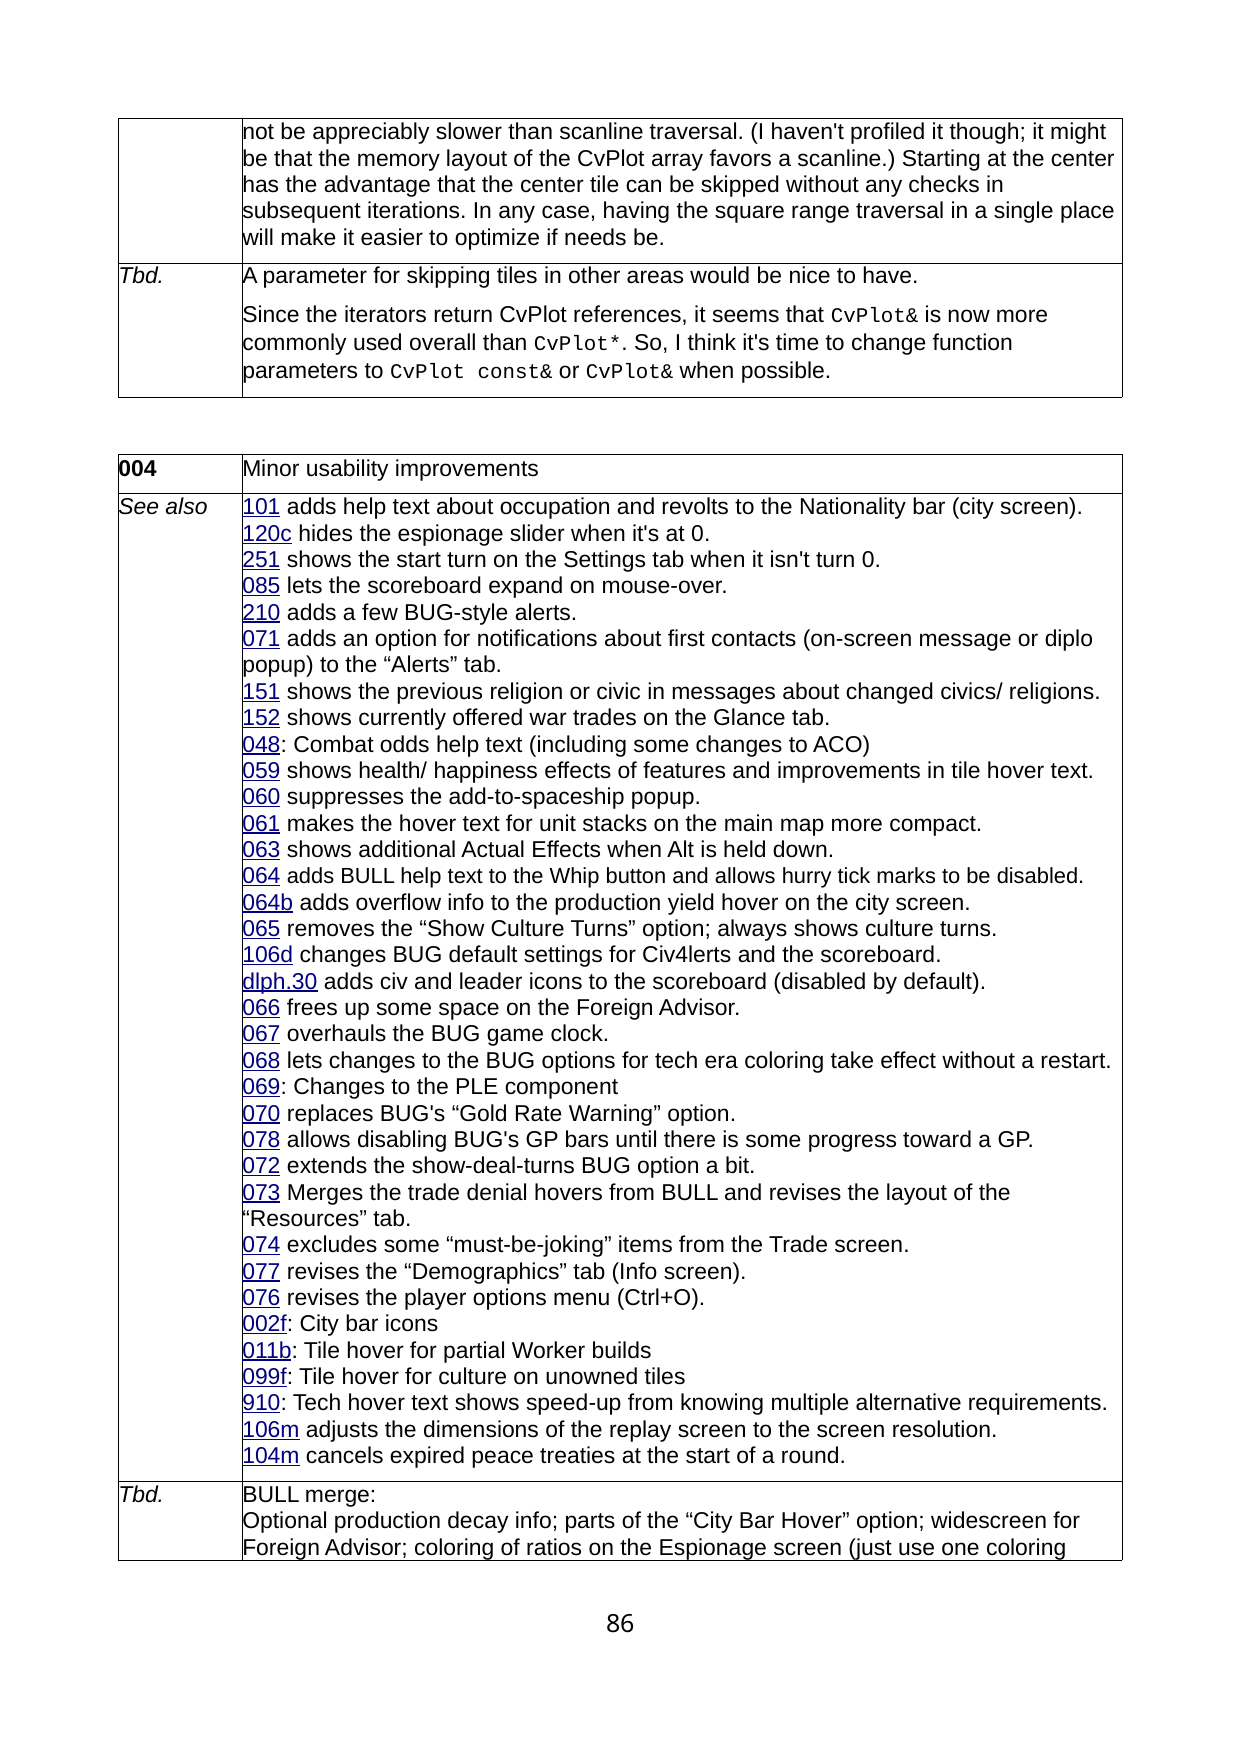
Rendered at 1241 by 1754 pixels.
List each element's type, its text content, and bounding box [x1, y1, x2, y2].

table_header Minor usability improvements [243, 455, 1122, 493]
table_cell [119, 119, 242, 262]
table_cell See also [119, 494, 242, 1481]
table_cell 101 adds help text about occupation and revolts to the Nationality bar (city screen). 120c hides the espionage slider when it's at 0. 251 shows the start turn on the Settings tab when it isn't turn 0. 085 lets the scoreboard expand on mouse-over. 210 adds a few BUG-style alerts. 071 adds an option for notifications about first contacts (on-screen message or diplo popup) to the “Alerts” tab. 151 shows the previous religion or civic in messages about changed civics/ religions. 152 shows currently offered war trades on the Glance tab. 048: Combat odds help text (including some changes to ACO) 059 shows health/ happiness effects of features and improvements in tile hover text. 060 suppresses the add-to-spaceship popup. 061 makes the hover text for unit stacks on the main map more compact. 063 shows additional Actual Effects when Alt is held down. 064 adds BULL help text to the Whip button and allows hurry tick marks to be disabled. 064b adds overflow info to the production yield hover on the city screen. 065 removes the “Show Culture Turns” option; always shows culture turns. 106d changes BUG default settings for Civ4lerts and the scoreboard. dlph.30 adds civ and leader icons to the scoreboard (disabled by default). 066 frees up some space on the Foreign Advisor. 067 overhauls the BUG game clock. 068 lets changes to the BUG options for tech era coloring take effect without a restart. 069: Changes to the PLE component 070 replaces BUG's “Gold Rate Warning” option. 078 allows disabling BUG's GP bars until there is some progress toward a GP. 072 extends the show-deal-turns BUG option a bit. 073 Merges the trade denial hovers from BULL and revises the layout of the “Resources” tab. 074 excludes some “must-be-joking” items from the Trade screen. 077 revises the “Demographics” tab (Info screen). 076 revises the player options menu (Ctrl+O). 002f: City bar icons 011b: Tile hover for partial Worker builds 099f: Tile hover for culture on unowned tiles 910: Tech hover text shows speed-up from knowing multiple alternative requirements. 106m adjusts the dimensions of the replay screen to the screen resolution. 104m cancels expired peace treaties at the start of a round. [243, 494, 1122, 1481]
table_header 004 [119, 455, 242, 493]
table_cell A parameter for skipping tiles in other areas would be nice to have. Since the iterators return CvPlot references, it seems that CvPlot& is now more commonly used overall than CvPlot*. So, I think it's time to change function parameters to CvPlot const& or CvPlot& when possible. [243, 264, 1122, 397]
table_cell BULL merge: Optional production decay info; parts of the “City Bar Hover” option; widescreen for Foreign Advisor; coloring of ratios on the Espionage screen (just use one coloring [243, 1482, 1122, 1560]
table_cell Tbd. [119, 264, 242, 397]
table_cell not be appreciably slower than scanline traversal. (I haven't profiled it though; it might be that the memory layout of the CvPlot array favors a scanline.) Starting at the center has the advantage that the center tile can be skipped without any checks in subsequent iterations. In any case, having the square range traversal in a single place will make it easier to optimize if needs be. [243, 119, 1122, 262]
table_cell Tbd. [119, 1482, 242, 1560]
